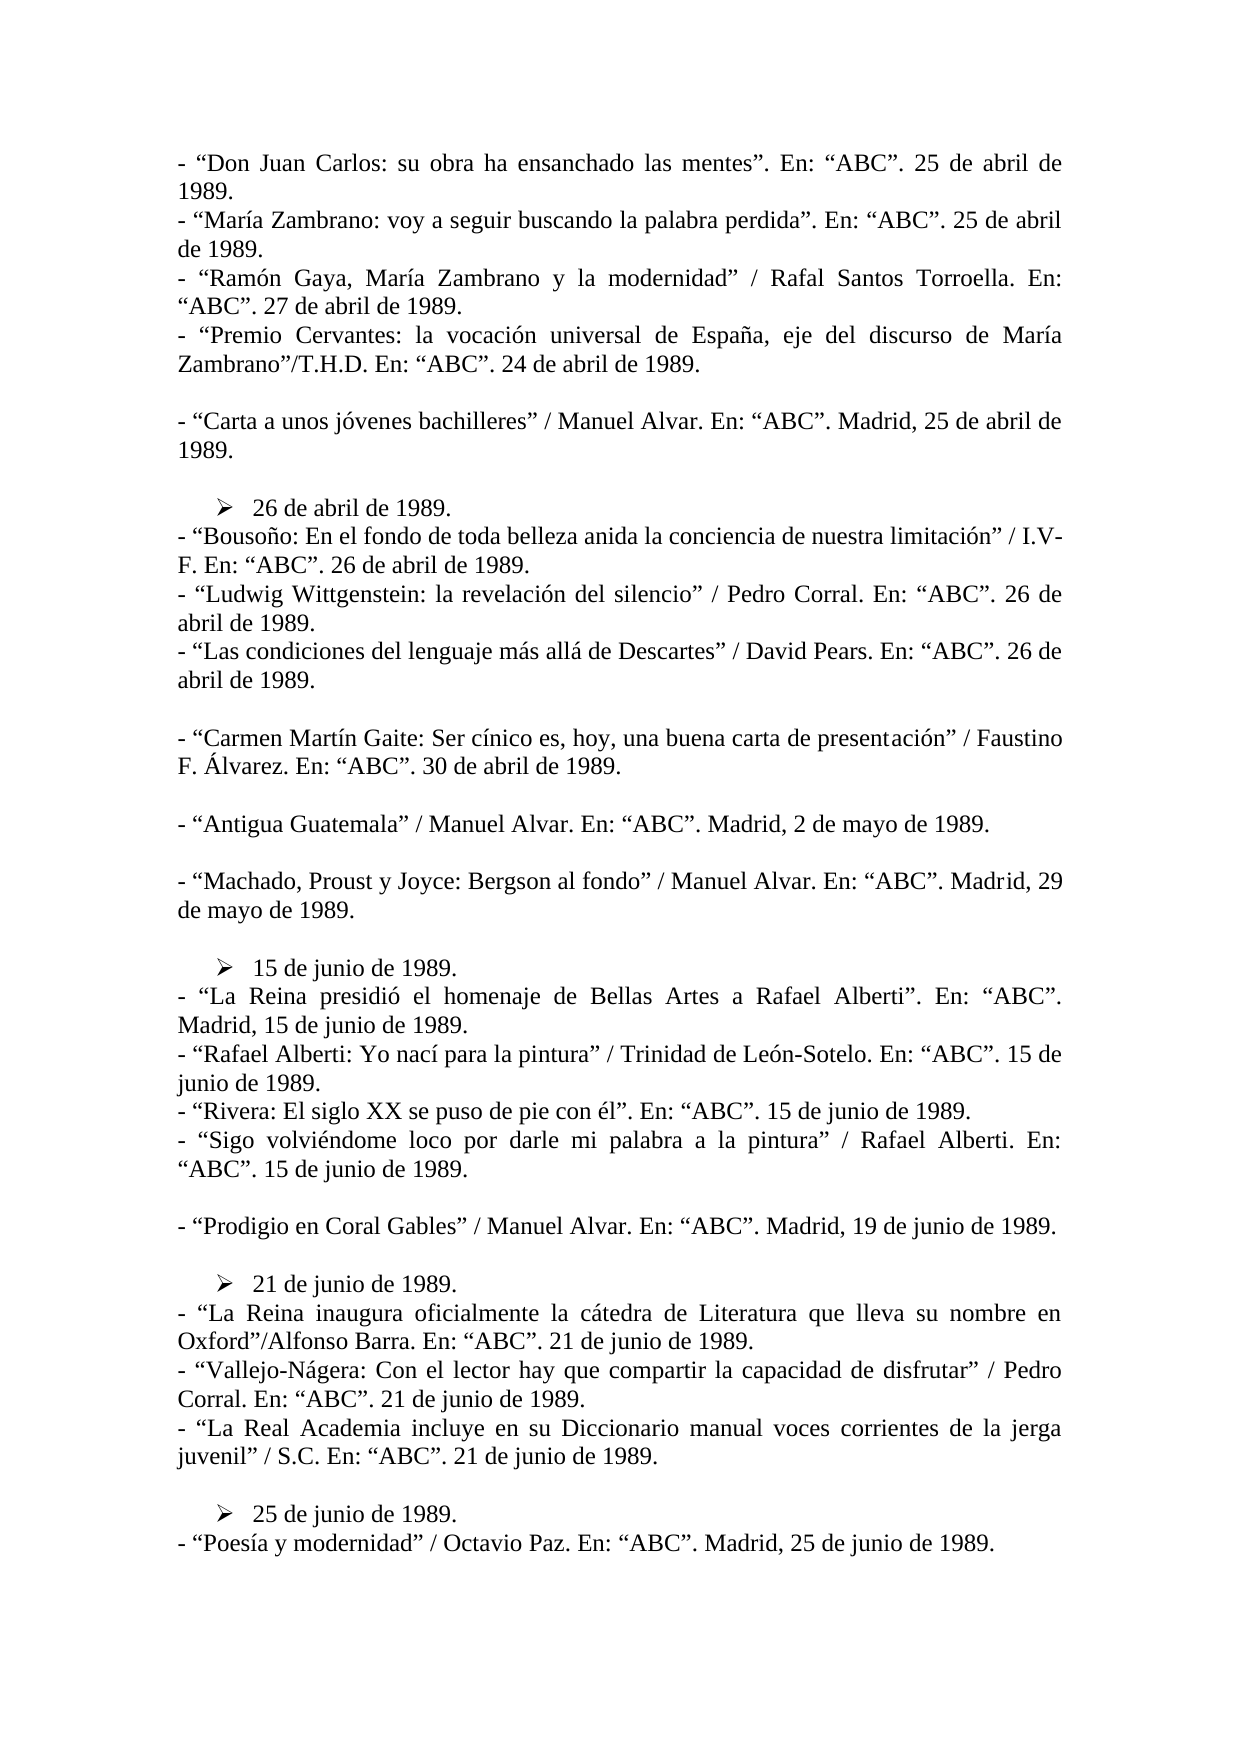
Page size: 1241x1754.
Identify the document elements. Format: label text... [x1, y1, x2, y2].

text - “Rafael Alberti: Yo nací para la pintura” / Trinidad de León-Sotelo. En: “ABC”. 15 de junio de 1989. [177, 1039, 1063, 1096]
text - “Ramón Gaya, María Zambrano y la modernidad” / Rafal Santos Torroella. En: “ABC”. 27 de abril de 1989. [177, 263, 1063, 320]
text - “Don Juan Carlos: su obra ha ensanchado las mentes”. En: “ABC”. 25 de abril de 1989. [177, 148, 1063, 205]
text - “La Real Academia incluye en su Diccionario manual voces corrientes de la jerga juvenil” / S.C. En: “ABC”. 21 de junio de 1989. [177, 1413, 1063, 1470]
text - “Vallejo-Nágera: Con el lector hay que compartir la capacidad de disfrutar” / Pedro Corral. En: “ABC”. 21 de junio de 1989. [177, 1355, 1063, 1413]
list 26 de abril de 1989. [215, 493, 1063, 521]
text - “Antigua Guatemala” / Manuel Alvar. En: “ABC”. Madrid, 2 de mayo de 1989. [177, 809, 1063, 838]
text - “Bousoño: En el fondo de toda belleza anida la conciencia de nuestra limitación” / I.V-F. En: “ABC”. 26 de abril de 1989. [177, 521, 1063, 579]
list 21 de junio de 1989. [215, 1269, 1063, 1298]
text - “La Reina inaugura oficialmente la cátedra de Literatura que lleva su nombre en Oxford”/Alfonso Barra. En: “ABC”. 21 de junio de 1989. [177, 1298, 1063, 1355]
text - “Machado, Proust y Joyce: Bergson al fondo” / Manuel Alvar. En: “ABC”. Madrid, 29 de mayo de 1989. [177, 866, 1063, 924]
text - “Prodigio en Coral Gables” / Manuel Alvar. En: “ABC”. Madrid, 19 de junio de 1989. [177, 1211, 1063, 1240]
text - “Carmen Martín Gaite: Ser cínico es, hoy, una buena carta de presentación” / Faustino F. Álvarez. En: “ABC”. 30 de abril de 1989. [177, 723, 1063, 780]
text - “Sigo volviéndome loco por darle mi palabra a la pintura” / Rafael Alberti. En: “ABC”. 15 de junio de 1989. [177, 1125, 1063, 1183]
list 25 de junio de 1989. [215, 1499, 1063, 1528]
text - “La Reina presidió el homenaje de Bellas Artes a Rafael Alberti”. En: “ABC”. Madrid, 15 de junio de 1989. [177, 981, 1063, 1039]
text - “Carta a unos jóvenes bachilleres” / Manuel Alvar. En: “ABC”. Madrid, 25 de abril de 1989. [177, 406, 1063, 464]
text - “Rivera: El siglo XX se puso de pie con él”. En: “ABC”. 15 de junio de 1989. [177, 1096, 1063, 1125]
text - “Premio Cervantes: la vocación universal de España, eje del discurso de María Zambrano”/T.H.D. En: “ABC”. 24 de abril de 1989. [177, 320, 1063, 378]
text - “Poesía y modernidad” / Octavio Paz. En: “ABC”. Madrid, 25 de junio de 1989. [177, 1528, 1063, 1556]
text - “Las condiciones del lenguaje más allá de Descartes” / David Pears. En: “ABC”. 26 de abril de 1989. [177, 636, 1063, 694]
text - “Ludwig Wittgenstein: la revelación del silencio” / Pedro Corral. En: “ABC”. 26 de abril de 1989. [177, 579, 1063, 636]
text - “María Zambrano: voy a seguir buscando la palabra perdida”. En: “ABC”. 25 de abril de 1989. [177, 205, 1063, 263]
list 15 de junio de 1989. [215, 953, 1063, 981]
